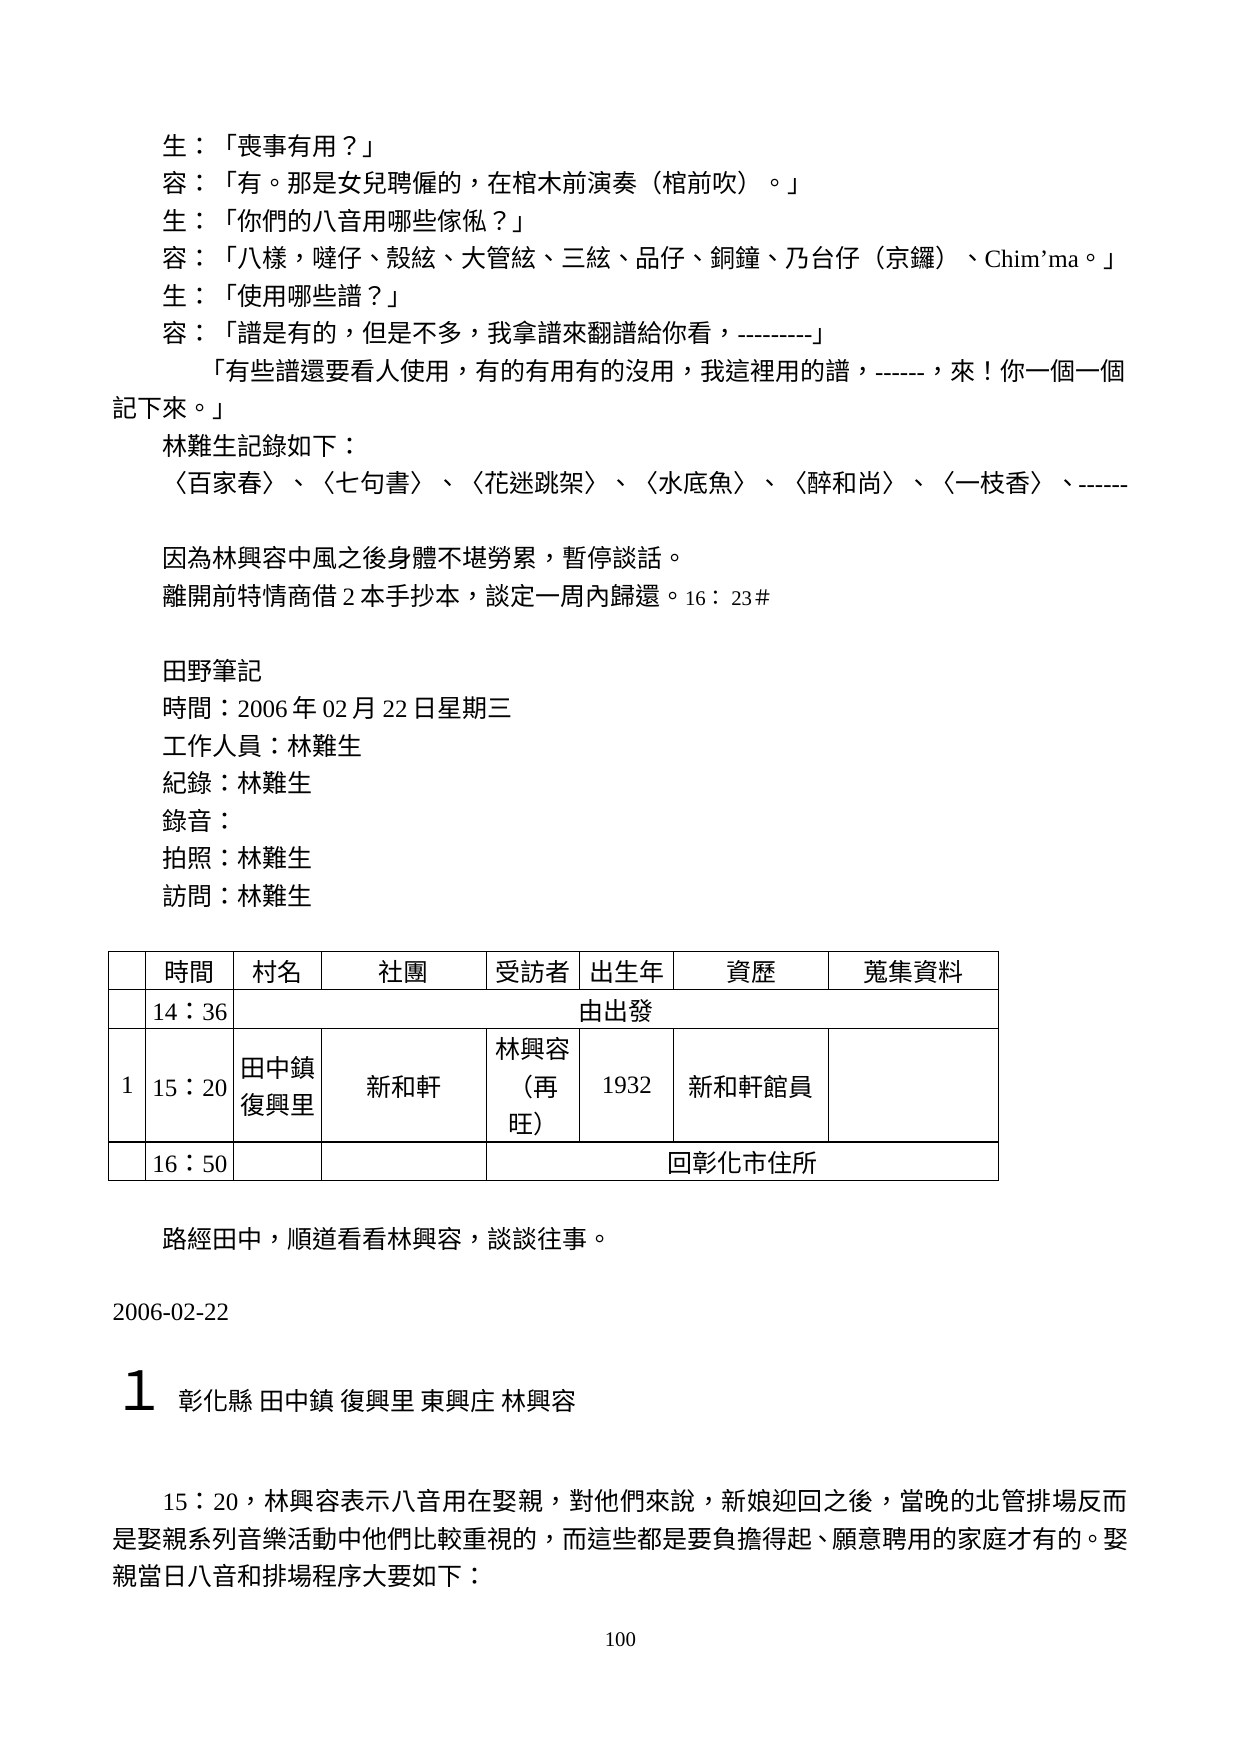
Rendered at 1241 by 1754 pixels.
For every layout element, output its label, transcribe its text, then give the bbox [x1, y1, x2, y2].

table_header 村名 [234, 952, 321, 989]
table_cell 15：20 [146, 1029, 233, 1141]
text 路經田中，順道看看林興容，談談往事。 [112, 1218, 1128, 1256]
text 容：「八樣，噠仔、殼絃、大管絃、三絃、品仔、銅鐘、乃台仔（京鑼）、Chim’ma。」 [112, 238, 1128, 276]
text 時間：2006年02月22日星期三 [112, 688, 1128, 726]
text 林難生記錄如下： [162, 426, 1128, 463]
table_header 資歷 [674, 952, 828, 989]
table_header 蒐集資料 [829, 952, 998, 989]
text 錄音： [112, 801, 1128, 838]
text 15：20，林興容表示八音用在娶親，對他們來說，新娘迎回之後，當晚的北管排場反而是娶親系列音樂活動中他們比較重視的，而這些都是要負擔得起、願意聘用的家庭才有的。娶親當日八音和排場程序大要如下： [112, 1481, 1128, 1593]
text １ 彰化縣 田中鎮 復興里 東興庄 林興容 [112, 1331, 1128, 1443]
text 2006-02-22 [112, 1293, 1128, 1331]
table_cell 新和軒 [322, 1029, 486, 1141]
text 紀錄：林難生 [112, 763, 1128, 801]
table_header 時間 [146, 952, 233, 989]
table_cell 回彰化市住所 [487, 1143, 998, 1180]
table_cell [234, 1143, 321, 1180]
table_header [109, 952, 145, 989]
table_cell 新和軒館員 [674, 1029, 828, 1141]
table_header 社團 [322, 952, 486, 989]
table_cell 由出發 [234, 990, 998, 1028]
table_cell [109, 1143, 145, 1180]
text 因為林興容中風之後身體不堪勞累，暫停談話。 [112, 538, 1128, 576]
text 容：「譜是有的，但是不多，我拿譜來翻譜給你看，---------」 [112, 313, 1128, 351]
table_header 出生年 [580, 952, 673, 989]
table_header 受訪者 [487, 952, 579, 989]
table_cell 田中鎮復興里 [234, 1029, 321, 1141]
table_cell [322, 1143, 486, 1180]
text 生：「你們的八音用哪些傢俬？」 [162, 201, 1128, 238]
text 離開前特情商借2本手抄本，談定一周內歸還。16： 23＃ [112, 576, 1128, 613]
text 「有些譜還要看人使用，有的有用有的沒用，我這裡用的譜，------，來！你一個一個記下來。」 [112, 351, 1128, 426]
text 〈百家春〉、〈七句書〉、〈花迷跳架〉、〈水底魚〉、〈醉和尚〉、〈一枝香〉、------ [162, 463, 1128, 501]
table_cell 16：50 [146, 1143, 233, 1180]
table_cell 1 [109, 1029, 145, 1141]
text 田野筆記 [112, 651, 1128, 688]
text 訪問：林難生 [112, 876, 1128, 913]
table_cell 林興容（再旺） [487, 1029, 579, 1141]
text 生：「使用哪些譜？」 [162, 276, 1128, 313]
text 生：「喪事有用？」 [162, 126, 1128, 163]
table_cell [109, 990, 145, 1028]
table_cell 1932 [580, 1029, 673, 1141]
text 容：「有。那是女兒聘僱的，在棺木前演奏（棺前吹）。」 [112, 163, 1128, 201]
text 拍照：林難生 [112, 838, 1128, 876]
text 工作人員：林難生 [112, 726, 1128, 763]
table_cell [829, 1029, 998, 1141]
table_cell 14：36 [146, 990, 233, 1028]
